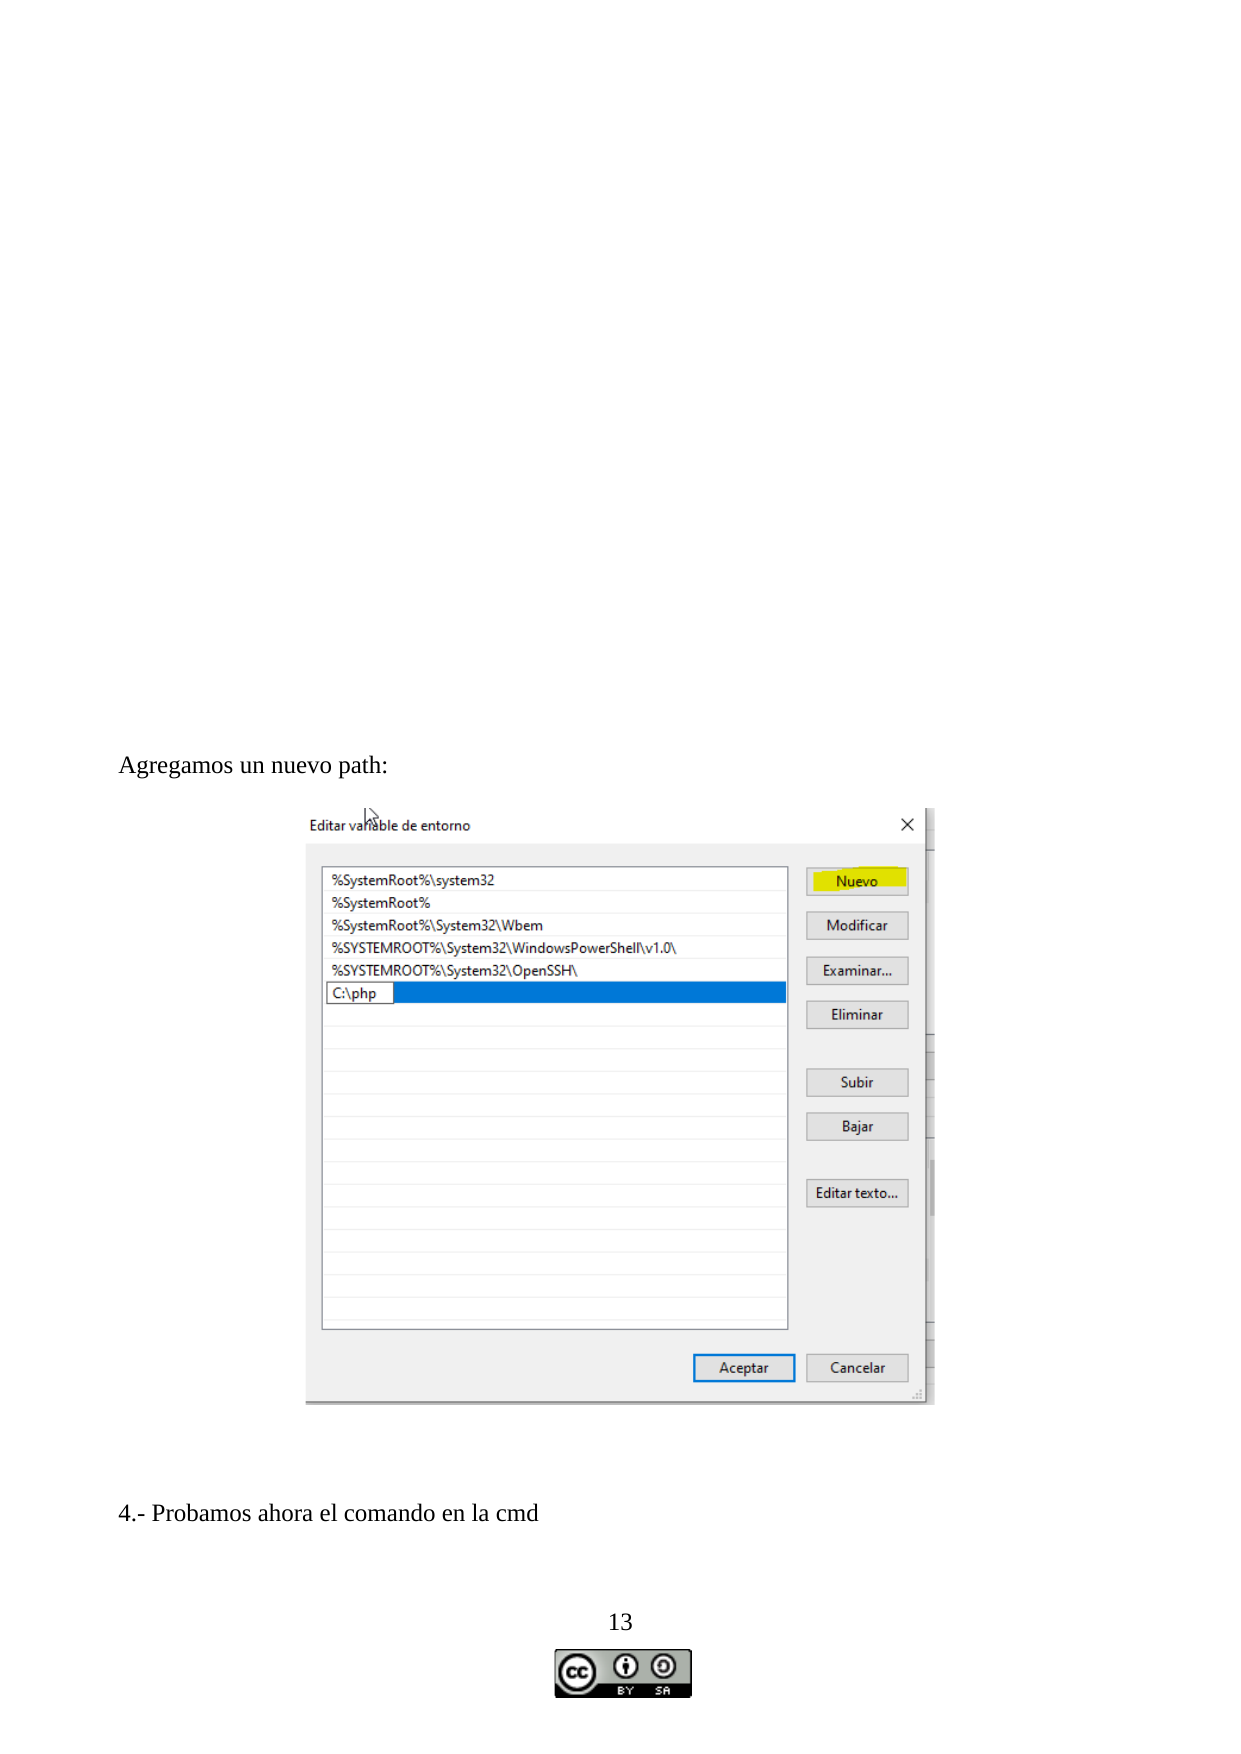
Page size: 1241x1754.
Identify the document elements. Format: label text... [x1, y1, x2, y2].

text 4.- Probamos ahora el comando en la cmd [118, 1498, 1122, 1527]
text Agregamos un nuevo path: [118, 751, 1122, 779]
picture [554, 1649, 692, 1698]
picture [305, 808, 935, 1405]
